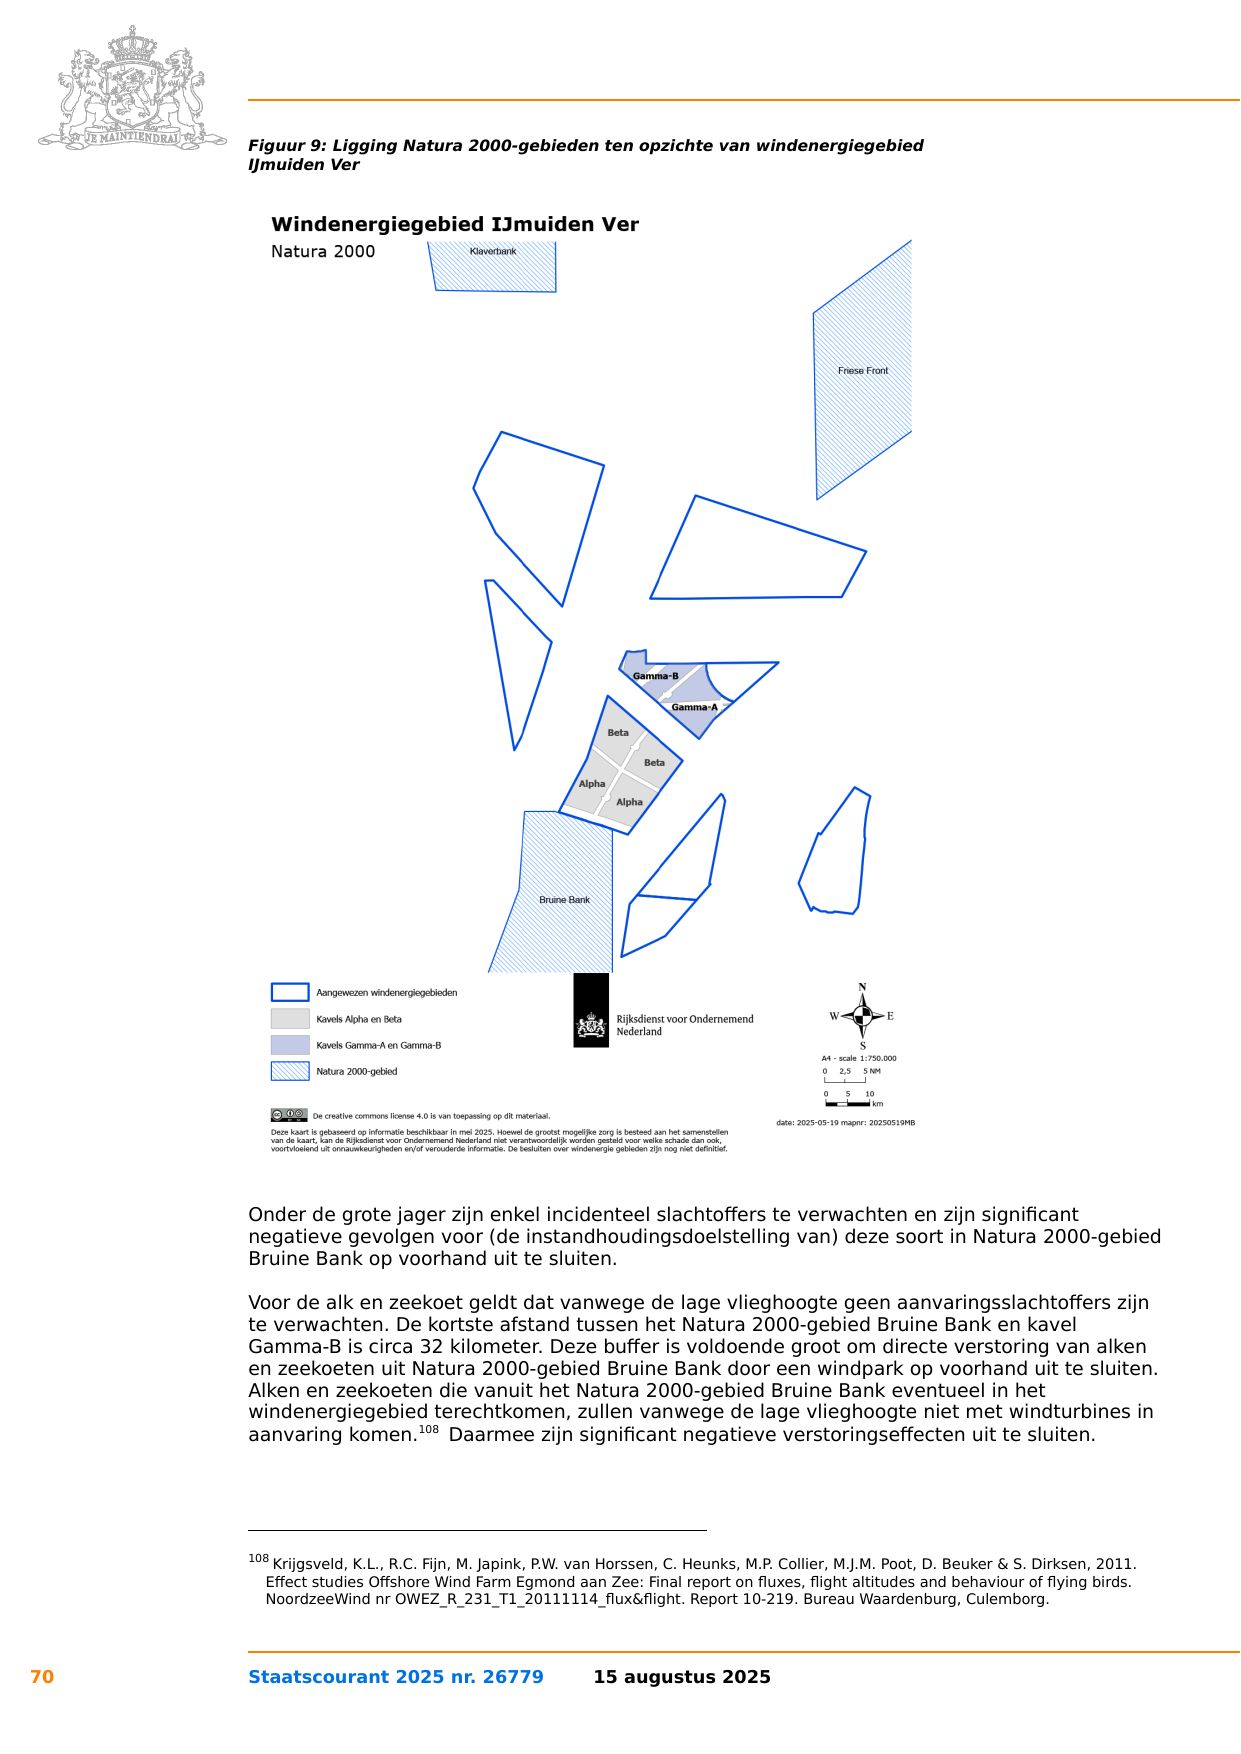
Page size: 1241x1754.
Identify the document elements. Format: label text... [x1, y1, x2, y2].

text Onder de grote jager zijn enkel incidenteel slachtoffers te verwachten en zijn significant negatieve gevolgen voor (de instandhoudingsdoelstelling van) deze soort in Natura 2000-gebied Bruine Bank op voorhand uit te sluiten. [248, 1204, 1163, 1270]
text Krijgsveld, K.L., R.C. Fijn, M. Japink, P.W. van Horssen, C. Heunks, M.P. Collier, M.J.M. Poot, D. Beuker & S. Dirksen, 2011. Effect studies Offshore Wind Farm Egmond aan Zee: Final report on fluxes, flight altitudes and behaviour of flying birds. NoordzeeWind nr OWEZ_R_231_T1_20111114_flux&flight. Report 10-219. Bureau Waardenburg, Culemborg. [248, 1552, 1163, 1608]
text Figuur 9: Ligging Natura 2000-gebieden ten opzichte van windenergiegebied IJmuiden Ver [248, 137, 933, 174]
picture [38, 25, 227, 150]
picture [248, 185, 933, 1160]
text Voor de alk en zeekoet geldt dat vanwege de lage vlieghoogte geen aanvaringsslachtoffers zijn te verwachten. De kortste afstand tussen het Natura 2000-gebied Bruine Bank en kavel Gamma-B is circa 32 kilometer. Deze buffer is voldoende groot om directe verstoring van alken en zeekoeten uit Natura 2000-gebied Bruine Bank door een windpark op voorhand uit te sluiten. Alken en zeekoeten die vanuit het Natura 2000-gebied Bruine Bank eventueel in het windenergiegebied terechtkomen, zullen vanwege de lage vlieghoogte niet met windturbines in aanvaring komen. Daarmee zijn significant negatieve verstoringseffecten uit te sluiten. [248, 1292, 1163, 1445]
